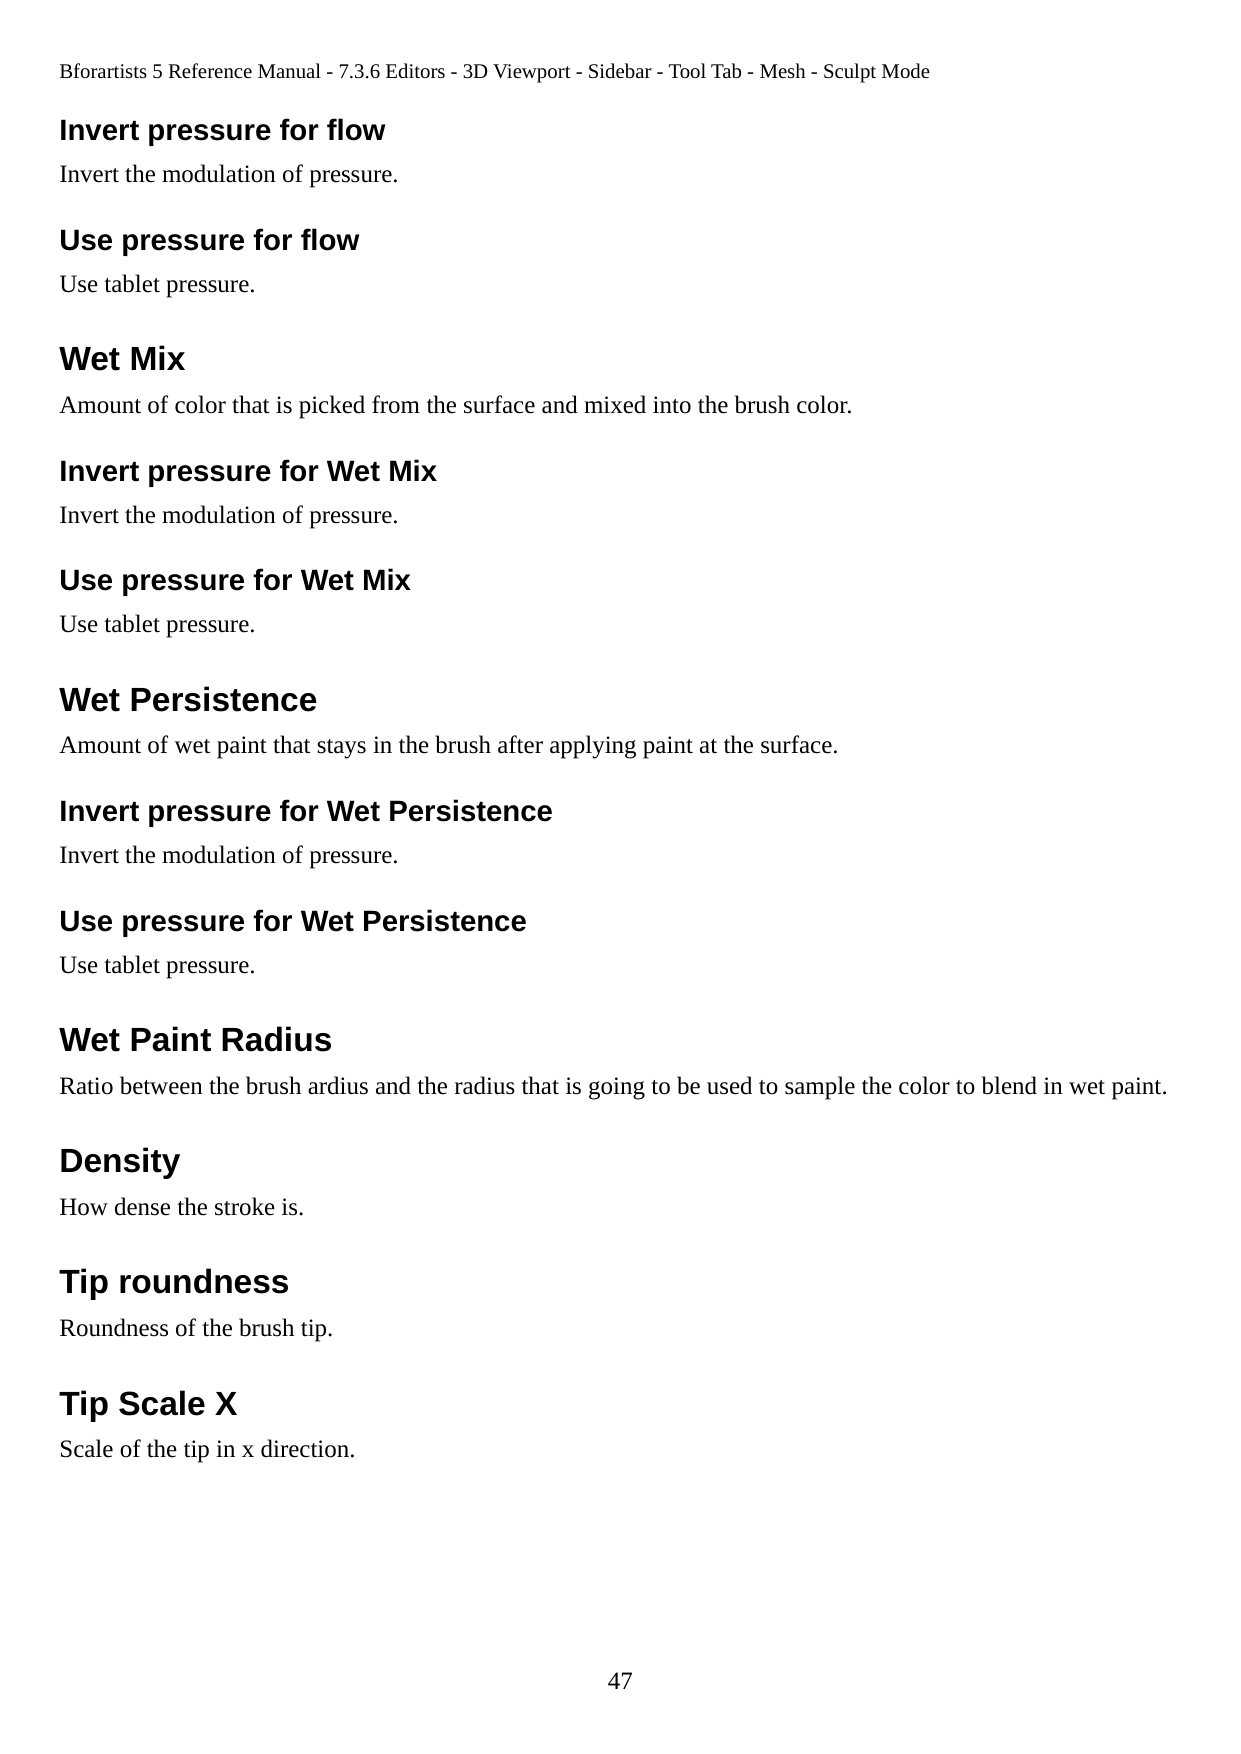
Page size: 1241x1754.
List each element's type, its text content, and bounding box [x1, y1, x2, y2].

text Invert the modulation of pressure. [59, 159, 1181, 188]
subtitle Invert pressure for flow [59, 113, 1181, 146]
subtitle Invert pressure for Wet Mix [59, 453, 1181, 487]
text Invert the modulation of pressure. [59, 841, 1181, 869]
subtitle Use pressure for flow [59, 222, 1181, 256]
subtitle Tip roundness [59, 1262, 1181, 1301]
subtitle Use pressure for Wet Mix [59, 563, 1181, 597]
subtitle Use pressure for Wet Persistence [59, 904, 1181, 938]
text Roundness of the brush tip. [59, 1313, 1181, 1342]
text Scale of the tip in x direction. [59, 1434, 1181, 1463]
subtitle Tip Scale X [59, 1383, 1181, 1422]
subtitle Wet Mix [59, 339, 1181, 377]
subtitle Density [59, 1141, 1181, 1180]
text Invert the modulation of pressure. [59, 500, 1181, 528]
text Use tablet pressure. [59, 269, 1181, 297]
text Use tablet pressure. [59, 950, 1181, 979]
text How dense the stroke is. [59, 1192, 1181, 1221]
subtitle Wet Persistence [59, 679, 1181, 718]
subtitle Wet Paint Radius [59, 1020, 1181, 1059]
text Amount of color that is picked from the surface and mixed into the brush color. [59, 390, 1181, 418]
text Amount of wet paint that stays in the brush after applying paint at the surface. [59, 731, 1181, 759]
subtitle Invert pressure for Wet Persistence [59, 794, 1181, 828]
text Use tablet pressure. [59, 609, 1181, 638]
text Ratio between the brush ardius and the radius that is going to be used to sample the color to blend in wet paint. [59, 1071, 1181, 1100]
